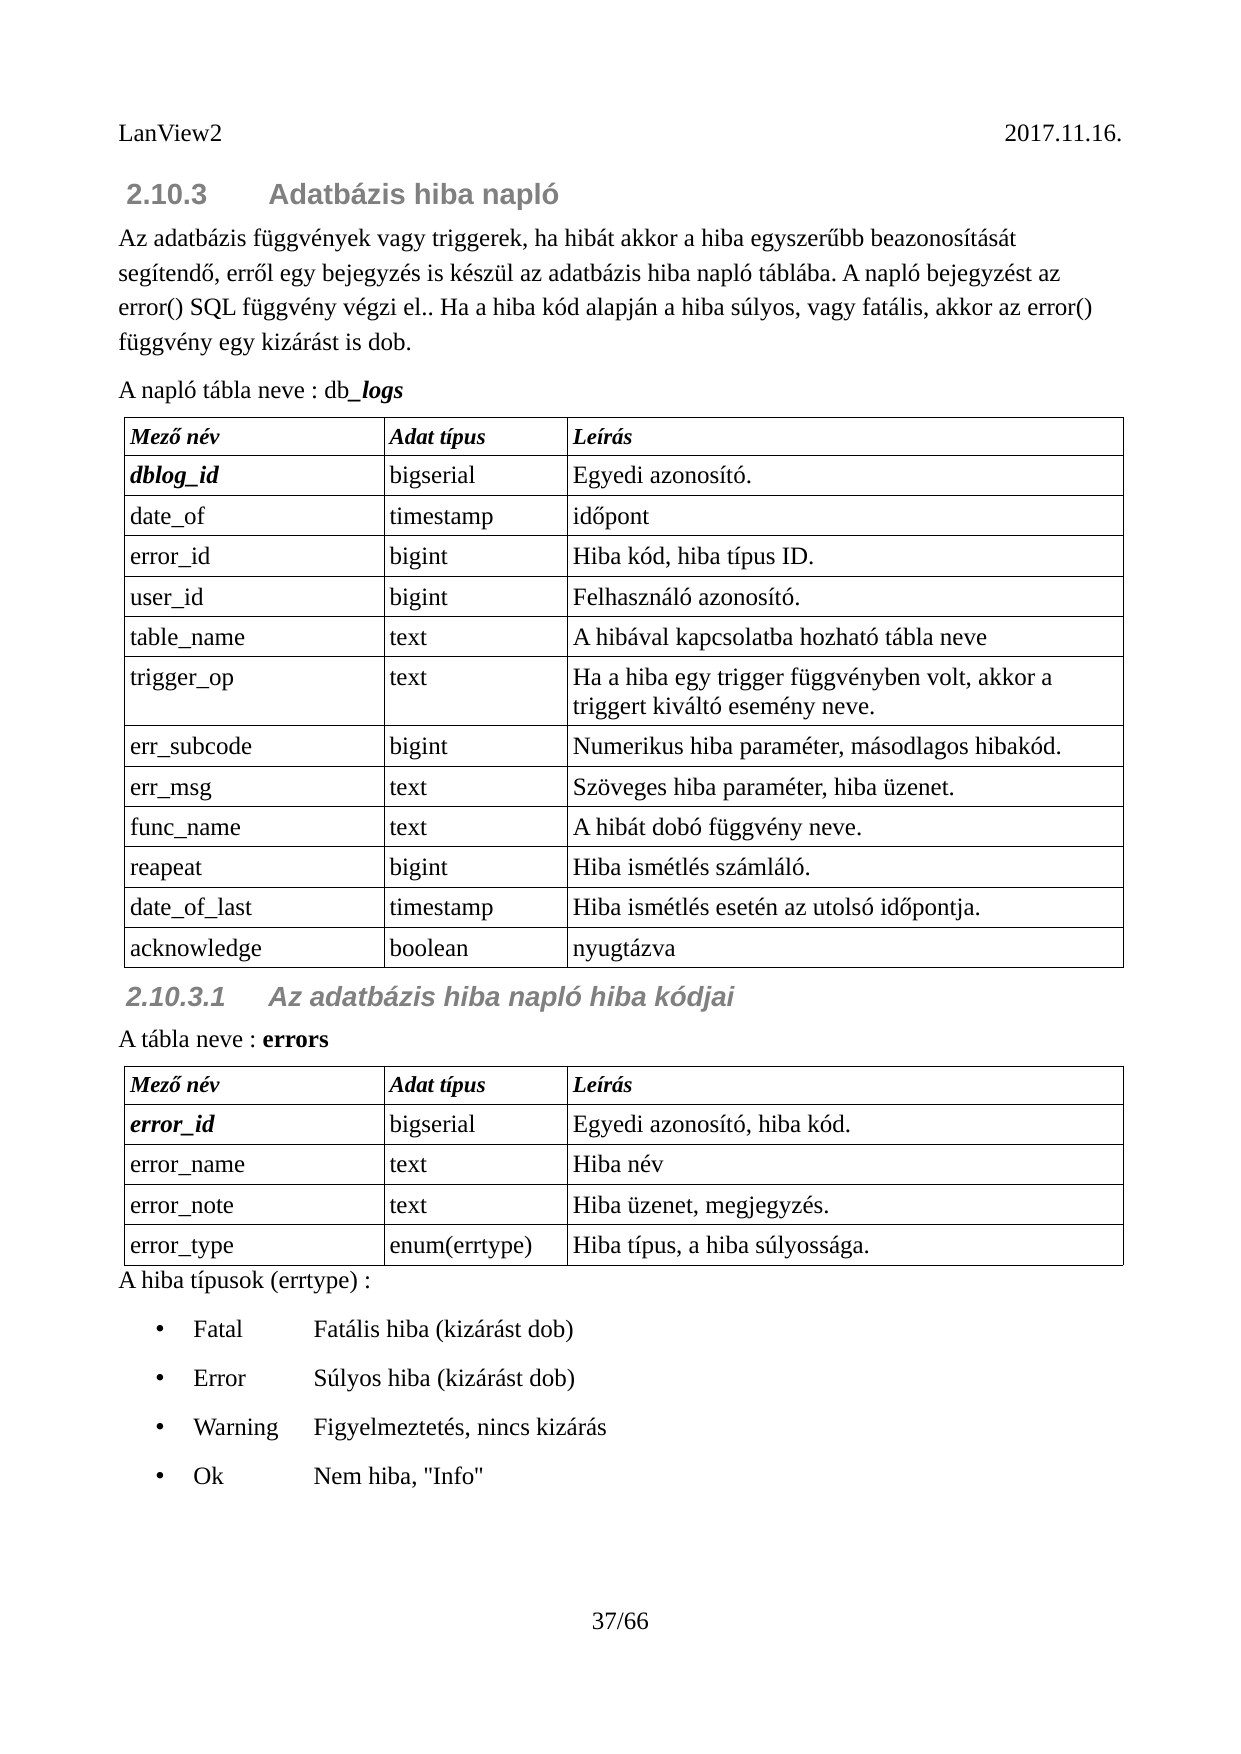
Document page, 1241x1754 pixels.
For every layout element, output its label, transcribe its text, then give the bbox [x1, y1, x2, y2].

table_cell Hiba név [568, 1145, 1123, 1184]
table_cell Numerikus hiba paraméter, másodlagos hibakód. [568, 726, 1123, 766]
list Fatal Fatális hiba (kizárást dob) [156, 1314, 1122, 1343]
table_cell Hiba típus, a hiba súlyossága. [568, 1225, 1123, 1265]
table_cell error_note [125, 1185, 384, 1224]
table_cell bigint [385, 726, 567, 766]
text Az adatbázis függvények vagy triggerek, ha hibát akkor a hiba egyszerűbb beazonosítását segítendő, erről egy bejegyzés is készül az adatbázis hiba napló táblába. A napló bejegyzést az error() SQL függvény végzi el.. Ha a hiba kód alapján a hiba súlyos, vagy fatális, akkor az error() függvény egy kizárást is dob. [118, 223, 1122, 355]
table_cell bigint [385, 847, 567, 887]
table_cell date_of [125, 496, 384, 535]
list Warning Figyelmeztetés, nincs kizárás [156, 1412, 1122, 1441]
table_cell Egyedi azonosító. [568, 456, 1123, 495]
table_cell A hibával kapcsolatba hozható tábla neve [568, 617, 1123, 656]
list Ok Nem hiba, ''Info'' [156, 1461, 1122, 1490]
table_cell text [385, 807, 567, 846]
table_cell bigserial [385, 456, 567, 495]
table_cell Hiba ismétlés számláló. [568, 847, 1123, 887]
table_cell bigint [385, 536, 567, 576]
table_cell Hiba kód, hiba típus ID. [568, 536, 1123, 576]
table_cell Hiba üzenet, megjegyzés. [568, 1185, 1123, 1224]
table_cell trigger_op [125, 657, 384, 725]
table_cell timestamp [385, 888, 567, 927]
table_cell text [385, 657, 567, 725]
table_header Mező név [125, 1067, 384, 1103]
table_header Leírás [568, 418, 1123, 455]
table_cell func_name [125, 807, 384, 846]
table_cell err_subcode [125, 726, 384, 766]
table_cell nyugtázva [568, 928, 1123, 967]
table_cell Ha a hiba egy trigger függvényben volt, akkor a triggert kiváltó esemény neve. [568, 657, 1123, 725]
table_cell Egyedi azonosító, hiba kód. [568, 1105, 1123, 1144]
table_cell err_msg [125, 767, 384, 806]
table_cell dblog_id [125, 456, 384, 495]
table_cell text [385, 617, 567, 656]
text A tábla neve : errors [118, 1024, 1122, 1053]
table_cell error_id [125, 536, 384, 576]
table_cell table_name [125, 617, 384, 656]
table_cell text [385, 767, 567, 806]
table_cell enum(errtype) [385, 1225, 567, 1265]
table_cell acknowledge [125, 928, 384, 967]
subtitle Adatbázis hiba napló [118, 177, 1122, 211]
table_cell bigint [385, 577, 567, 616]
list Error Súlyos hiba (kizárást dob) [156, 1363, 1122, 1392]
table_header Adat típus [385, 418, 567, 455]
table_cell text [385, 1185, 567, 1224]
table_cell boolean [385, 928, 567, 967]
table_cell Szöveges hiba paraméter, hiba üzenet. [568, 767, 1123, 806]
table_cell text [385, 1145, 567, 1184]
table_cell reapeat [125, 847, 384, 887]
table_cell error_type [125, 1225, 384, 1265]
table_cell bigserial [385, 1105, 567, 1144]
table_cell Hiba ismétlés esetén az utolsó időpontja. [568, 888, 1123, 927]
text A hiba típusok (errtype) : [118, 1265, 1122, 1293]
table_cell error_id [125, 1105, 384, 1144]
table_cell date_of_last [125, 888, 384, 927]
table_cell Felhasználó azonosító. [568, 577, 1123, 616]
table_cell timestamp [385, 496, 567, 535]
table_cell user_id [125, 577, 384, 616]
table_header Adat típus [385, 1067, 567, 1103]
subtitle Az adatbázis hiba napló hiba kódjai [118, 980, 1122, 1012]
text A napló tábla neve : db_logs [118, 376, 1122, 404]
table_header Mező név [125, 418, 384, 455]
table_header Leírás [568, 1067, 1123, 1103]
table_cell A hibát dobó függvény neve. [568, 807, 1123, 846]
table_cell error_name [125, 1145, 384, 1184]
table_cell időpont [568, 496, 1123, 535]
